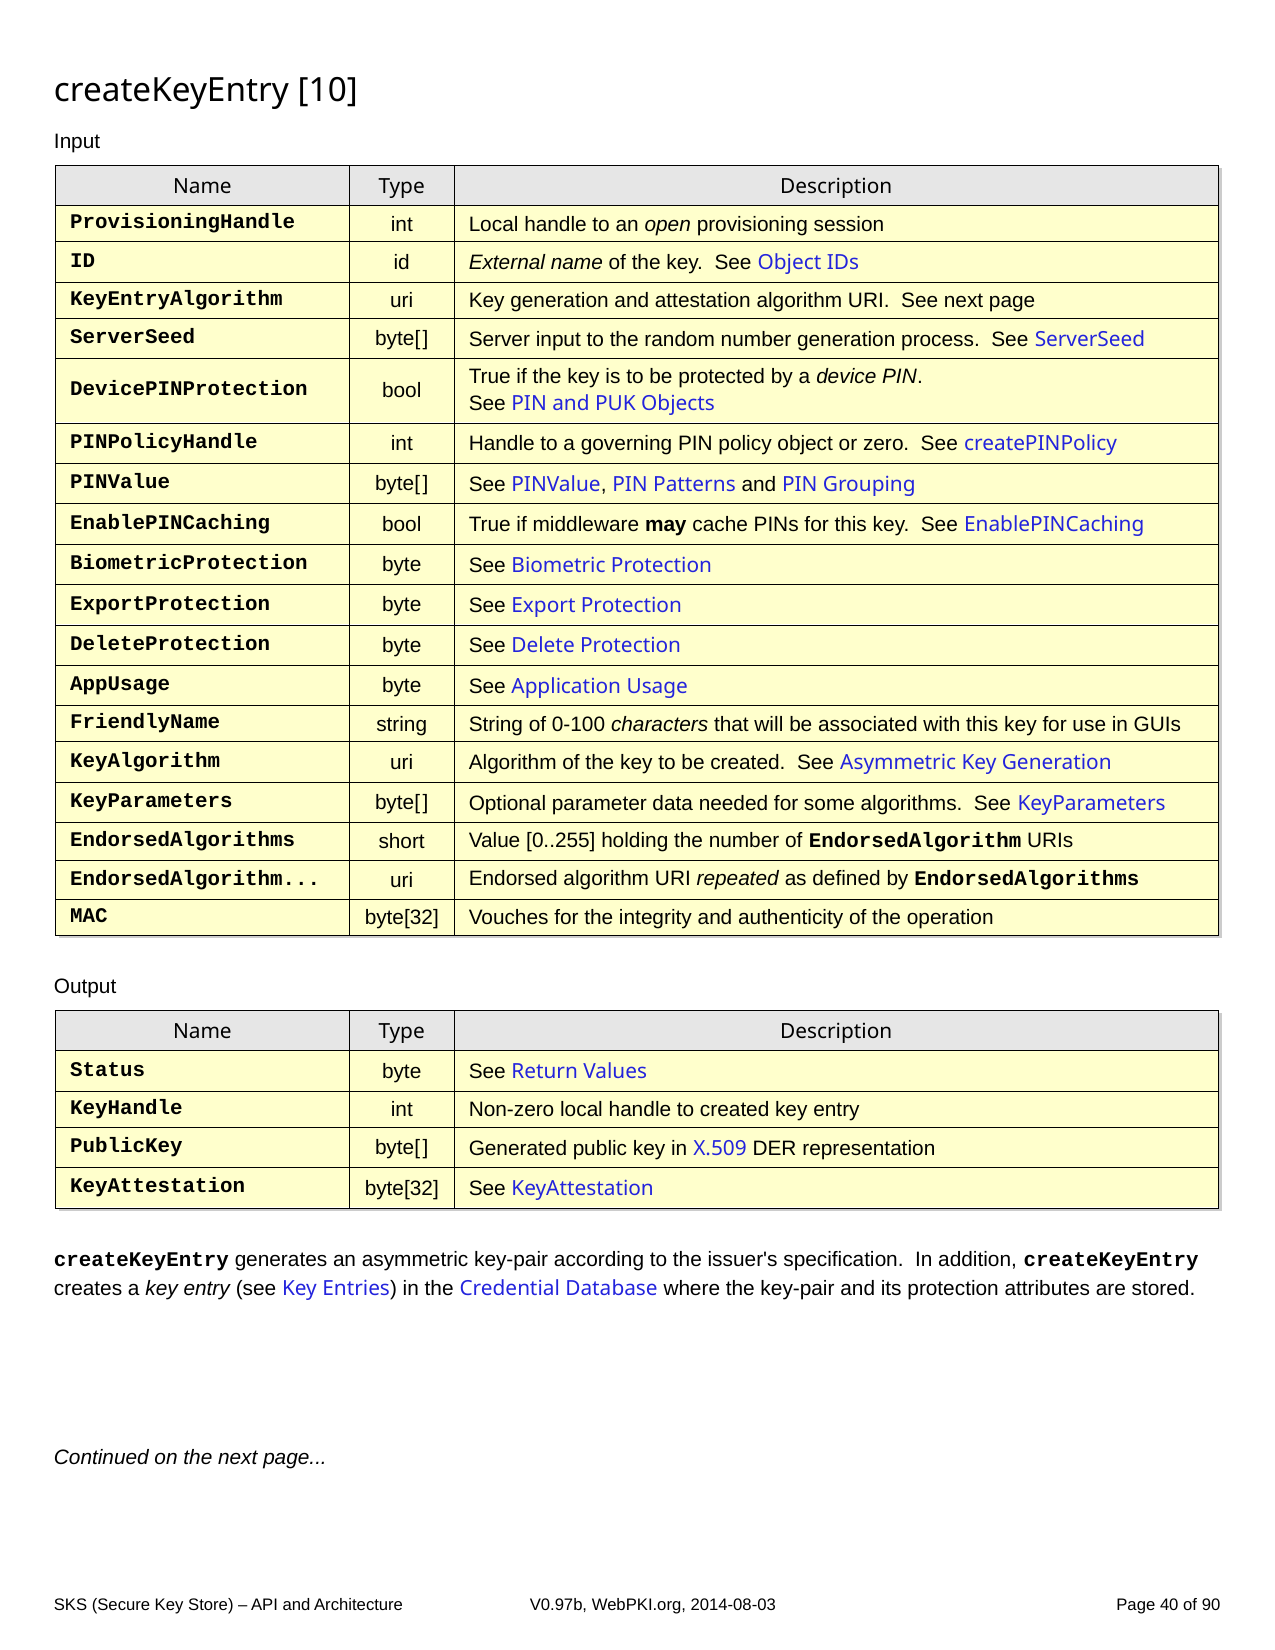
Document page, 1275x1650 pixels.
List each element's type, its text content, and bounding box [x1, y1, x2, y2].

table_cell BiometricProtection [56, 545, 349, 584]
table_cell Algorithm of the key to be created. See Asymmetric Key Generation [455, 742, 1218, 782]
table_cell EndorsedAlgorithm... [56, 861, 349, 899]
table_cell True if the key is to be protected by a device PIN. See PIN and PUK Objects [455, 359, 1218, 422]
table_cell byte⁮[ ] [350, 1128, 454, 1167]
table_cell byte⁮[32] [350, 1168, 454, 1207]
table_cell ProvisioningHandle [56, 206, 349, 241]
table_cell int [350, 424, 454, 463]
table_cell string [350, 706, 454, 741]
table_cell Local handle to an open provisioning session [455, 206, 1218, 241]
table_cell String of 0-100 characters that will be associated with this key for use in GUIs [455, 706, 1218, 741]
table_cell byte⁮[32] [350, 900, 454, 935]
table_header Type [350, 166, 454, 205]
table_cell PINPolicyHandle [56, 424, 349, 463]
table_cell Optional parameter data needed for some algorithms. See KeyParameters [455, 783, 1218, 822]
table_cell See Return Values [455, 1051, 1218, 1091]
table_cell See Application Usage [455, 666, 1218, 705]
table_header Description [455, 166, 1218, 205]
table_cell FriendlyName [56, 706, 349, 741]
table_cell int [350, 1092, 454, 1127]
table_cell ServerSeed [56, 319, 349, 358]
table_header Description [455, 1011, 1218, 1050]
table_cell byte⁮[ ] [350, 464, 454, 503]
text Input [54, 129, 1221, 153]
table_cell EnablePINCaching [56, 504, 349, 544]
table_cell True if middleware may cache PINs for this key. See EnablePINCaching [455, 504, 1218, 544]
table_header Type [350, 1011, 454, 1050]
table_cell Handle to a governing PIN policy object or zero. See createPINPolicy [455, 424, 1218, 463]
table_cell See Biometric Protection [455, 545, 1218, 584]
table_cell MAC [56, 900, 349, 935]
table_cell Server input to the random number generation process. See ServerSeed [455, 319, 1218, 358]
table_cell KeyAttestation [56, 1168, 349, 1207]
table_cell byte [350, 666, 454, 705]
table_cell DevicePINProtection [56, 359, 349, 422]
table_cell KeyAlgorithm [56, 742, 349, 782]
table_cell id [350, 242, 454, 282]
table_cell PublicKey [56, 1128, 349, 1167]
table_cell Status [56, 1051, 349, 1091]
table_cell KeyHandle [56, 1092, 349, 1127]
table_cell byte⁮[ ] [350, 319, 454, 358]
table_cell PINValue [56, 464, 349, 503]
table_cell bool [350, 504, 454, 544]
table_cell KeyParameters [56, 783, 349, 822]
table_cell byte⁮[ ] [350, 783, 454, 822]
text Continued on the next page... [54, 1444, 1221, 1468]
table_cell short [350, 823, 454, 860]
table_cell See Export Protection [455, 585, 1218, 624]
table_cell byte [350, 545, 454, 584]
table_header Name [56, 1011, 349, 1050]
table_cell External name of the key. See Object IDs [455, 242, 1218, 282]
table_cell EndorsedAlgorithms [56, 823, 349, 860]
table_cell AppUsage [56, 666, 349, 705]
table_cell See KeyAttestation [455, 1168, 1218, 1207]
table_cell bool [350, 359, 454, 422]
table_cell byte [350, 585, 454, 624]
table_cell byte [350, 1051, 454, 1091]
table_cell Key generation and attestation algorithm URI. See next page [455, 283, 1218, 318]
table_cell byte [350, 626, 454, 665]
table_cell Endorsed algorithm URI repeated as defined by EndorsedAlgorithms [455, 861, 1218, 899]
table_cell DeleteProtection [56, 626, 349, 665]
table_cell Non-zero local handle to created key entry [455, 1092, 1218, 1127]
table_header Name [56, 166, 349, 205]
table_cell ExportProtection [56, 585, 349, 624]
table_cell Value [0..255] holding the number of EndorsedAlgorithm URIs [455, 823, 1218, 860]
subtitle createKeyEntry [10] [54, 66, 1221, 111]
table_cell See Delete Protection [455, 626, 1218, 665]
table_cell KeyEntryAlgorithm [56, 283, 349, 318]
table_cell uri [350, 861, 454, 899]
table_cell ID [56, 242, 349, 282]
text createKeyEntry generates an asymmetric key-pair according to the issuer's specification. In addition, createKeyEntry creates a key entry (see Key Entries) in the Credential Database where the key-pair and its protection attributes are stored. [54, 1247, 1221, 1301]
table_cell Generated public key in X.509 DER representation [455, 1128, 1218, 1167]
table_cell uri [350, 283, 454, 318]
text Output [54, 974, 1221, 998]
table_cell Vouches for the integrity and authenticity of the operation [455, 900, 1218, 935]
table_cell uri [350, 742, 454, 782]
table_cell int [350, 206, 454, 241]
table_cell See PINValue, PIN Patterns and PIN Grouping [455, 464, 1218, 503]
